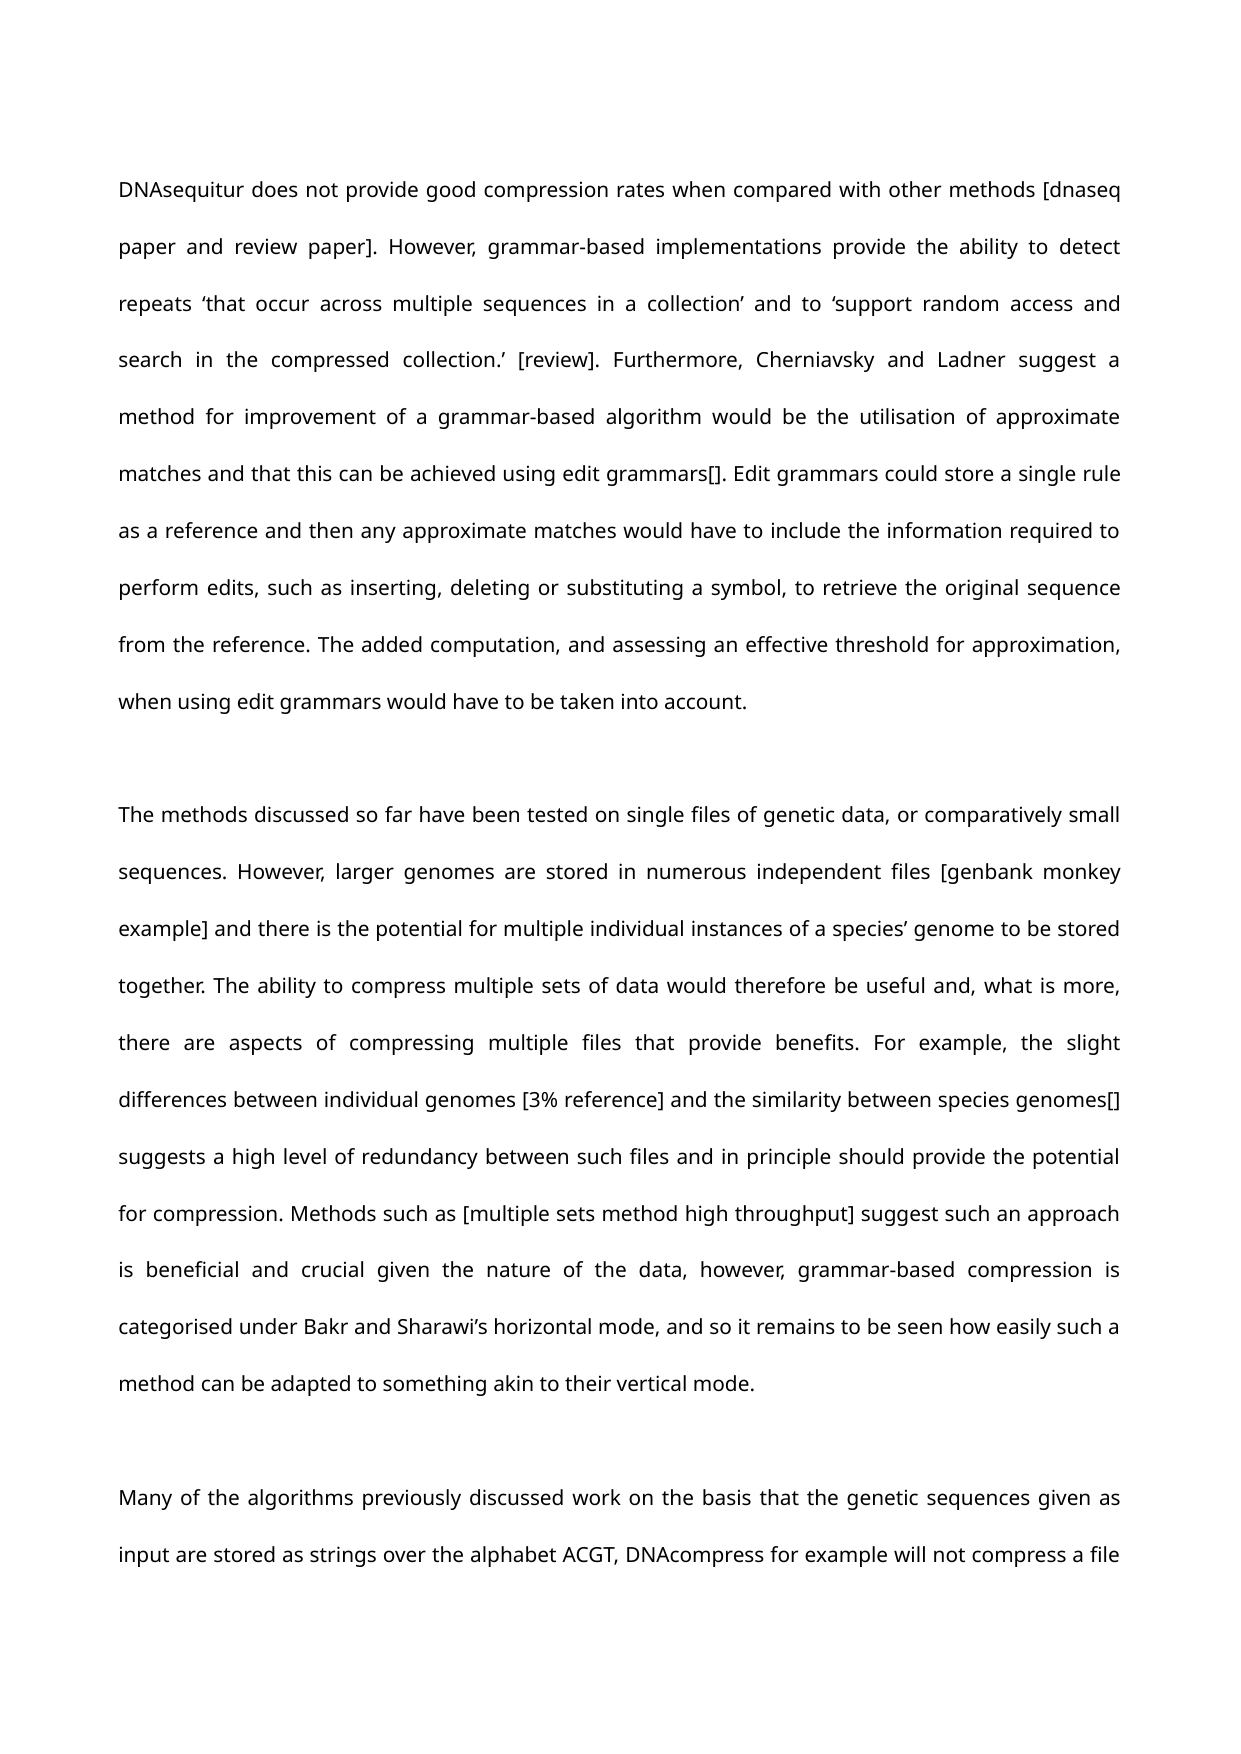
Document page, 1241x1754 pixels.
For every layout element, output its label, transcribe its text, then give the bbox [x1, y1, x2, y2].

text Many of the algorithms previously discussed work on the basis that the genetic sequences given as input are stored as strings over the alphabet ACGT, DNAcompress for example will not compress a file [118, 1483, 1122, 1568]
text The methods discussed so far have been tested on single files of genetic data, or comparatively small sequences. However, larger genomes are stored in numerous independent files [genbank monkey example] and there is the potential for multiple individual instances of a species’ genome to be stored together. The ability to compress multiple sets of data would therefore be useful and, what is more, there are aspects of compressing multiple files that provide benefits. For example, the slight differences between individual genomes [3% reference] and the similarity between species genomes[] suggests a high level of redundancy between such files and in principle should provide the potential for compression. Methods such as [multiple sets method high throughput] suggest such an approach is beneficial and crucial given the nature of the data, however, grammar-based compression is categorised under Bakr and Sharawi’s horizontal mode, and so it remains to be seen how easily such a method can be adapted to something akin to their vertical mode. [118, 801, 1122, 1398]
text DNAsequitur does not provide good compression rates when compared with other methods [dnaseq paper and review paper]. However, grammar-based implementations provide the ability to detect repeats ‘that occur across multiple sequences in a collection’ and to ‘support random access and search in the compressed collection.’ [review]. Furthermore, Cherniavsky and Ladner suggest a method for improvement of a grammar-based algorithm would be the utilisation of approximate matches and that this can be achieved using edit grammars[]. Edit grammars could store a single rule as a reference and then any approximate matches would have to include the information required to perform edits, such as inserting, deleting or substituting a symbol, to retrieve the original sequence from the reference. The added computation, and assessing an effective threshold for approximation, when using edit grammars would have to be taken into account. [118, 175, 1122, 715]
